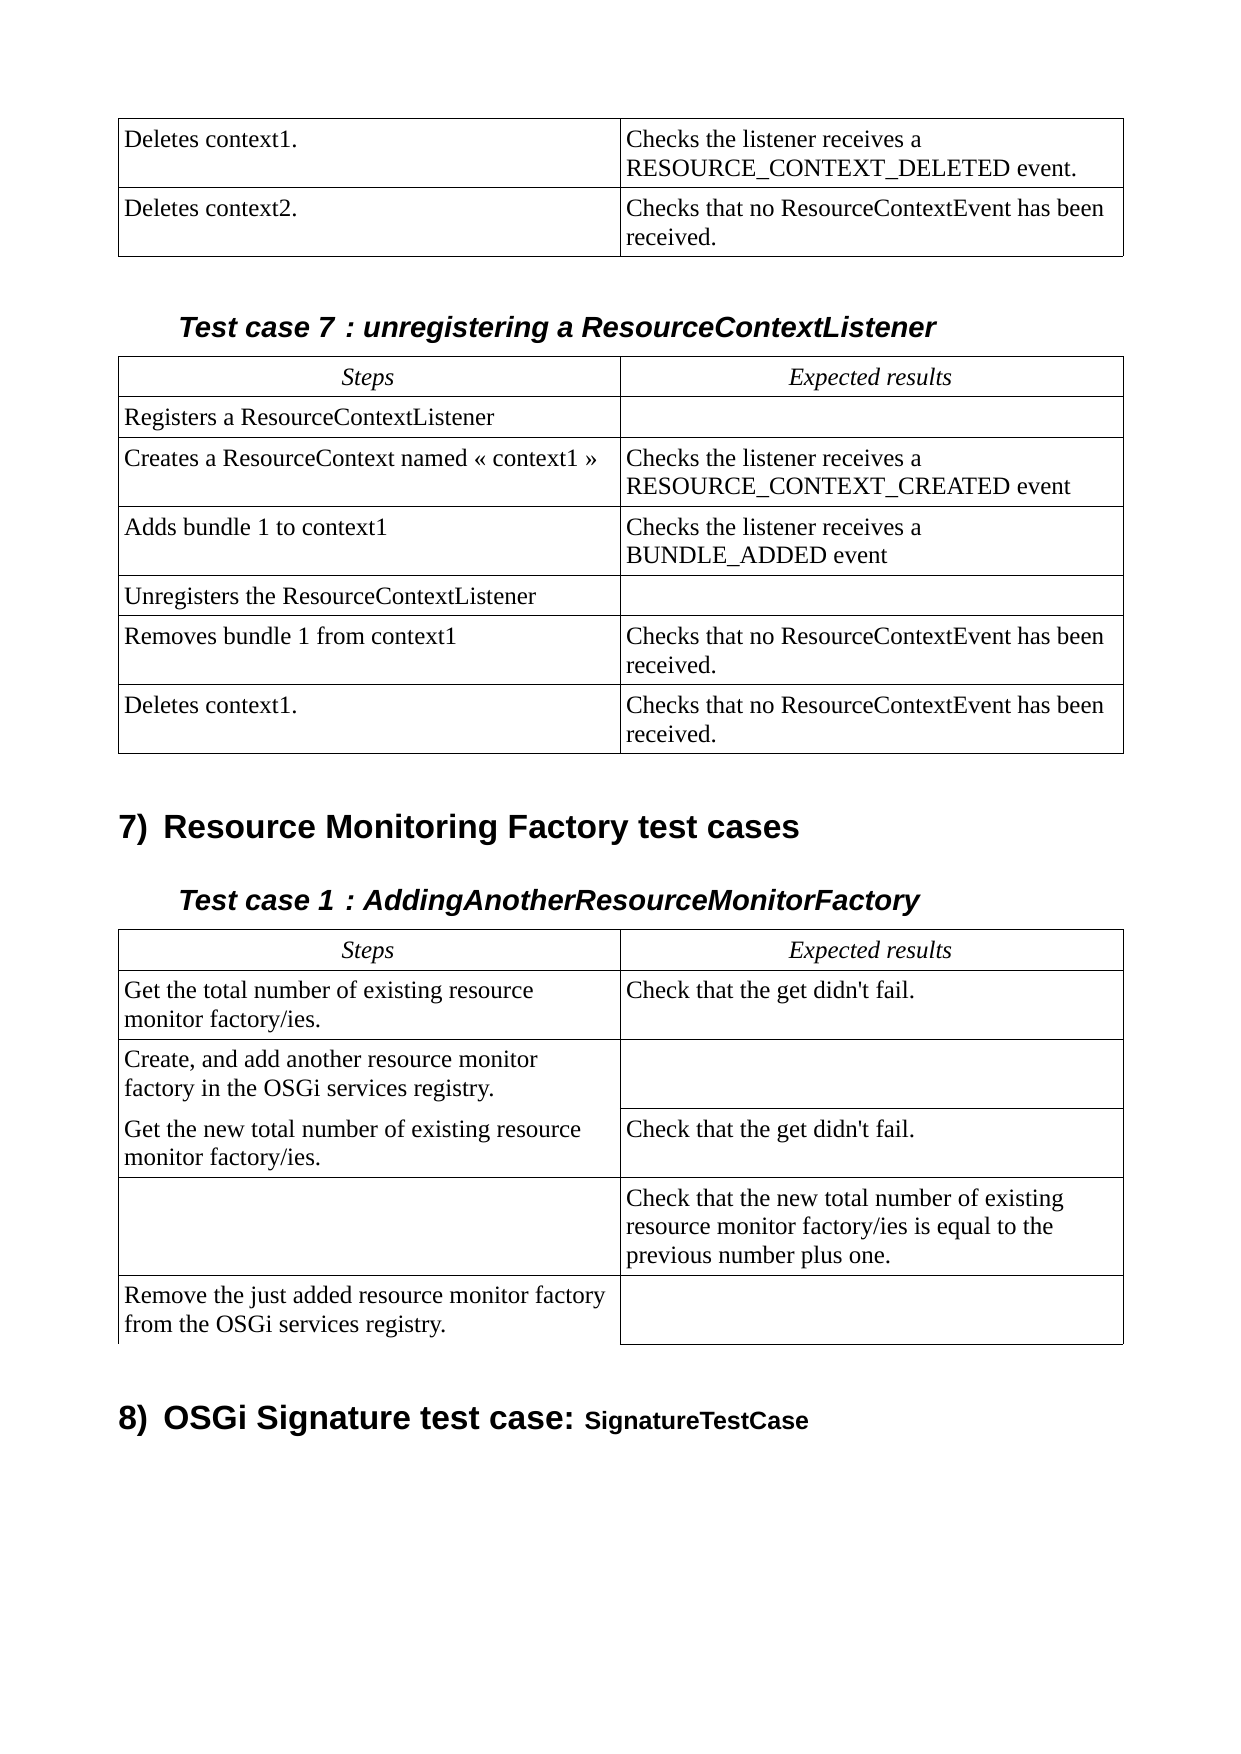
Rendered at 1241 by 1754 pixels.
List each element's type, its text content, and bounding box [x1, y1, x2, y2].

table_header Expected results [621, 357, 1123, 396]
table_cell Checks the listener receives a RESOURCE_CONTEXT_CREATED event [621, 438, 1123, 506]
table_cell Checks the listener receives a BUNDLE_ADDED event [621, 507, 1123, 575]
table_cell [119, 1178, 620, 1275]
table_header Expected results [621, 930, 1123, 970]
table_cell Unregisters the ResourceContextListener [119, 576, 620, 615]
table_cell Get the total number of existing resource monitor factory/ies. [119, 971, 620, 1039]
table_cell Creates a ResourceContext named « context1 » [119, 438, 620, 506]
table_cell [621, 1040, 1123, 1108]
table_header Steps [119, 930, 620, 970]
table_cell Deletes context1. [119, 119, 620, 187]
table_cell Checks that no ResourceContextEvent has been received. [621, 616, 1123, 684]
table_cell Checks that no ResourceContextEvent has been received. [621, 685, 1123, 753]
table_cell Remove the just added resource monitor factory from the OSGi services registry. [119, 1276, 620, 1344]
subtitle OSGi Signature test case: SignatureTestCase [118, 1398, 1122, 1436]
table_cell Removes bundle 1 from context1 [119, 616, 620, 684]
table_cell Check that the get didn't fail. [621, 971, 1123, 1039]
table_cell Adds bundle 1 to context1 [119, 507, 620, 575]
table_cell Checks the listener receives a RESOURCE_CONTEXT_DELETED event. [621, 119, 1123, 187]
table_cell [621, 576, 1123, 615]
table_cell Create, and add another resource monitor factory in the OSGi services registry. [119, 1040, 620, 1108]
table_cell Check that the new total number of existing resource monitor factory/ies is equal to the previous number plus one. [621, 1178, 1123, 1275]
table_cell Get the new total number of existing resource monitor factory/ies. [119, 1108, 620, 1177]
table_cell Deletes context2. [119, 188, 620, 256]
subtitle Resource Monitoring Factory test cases [118, 807, 1122, 846]
subtitle Test case 1 : AddingAnotherResourceMonitorFactory [118, 883, 1122, 917]
table_cell Deletes context1. [119, 685, 620, 753]
table_cell Check that the get didn't fail. [621, 1109, 1123, 1177]
table_cell Registers a ResourceContextListener [119, 397, 620, 437]
subtitle Test case 7 : unregistering a ResourceContextListener [118, 310, 1122, 344]
table_header Steps [119, 357, 620, 396]
table_cell Checks that no ResourceContextEvent has been received. [621, 188, 1123, 256]
table_cell [621, 397, 1123, 437]
table_cell [621, 1276, 1123, 1344]
